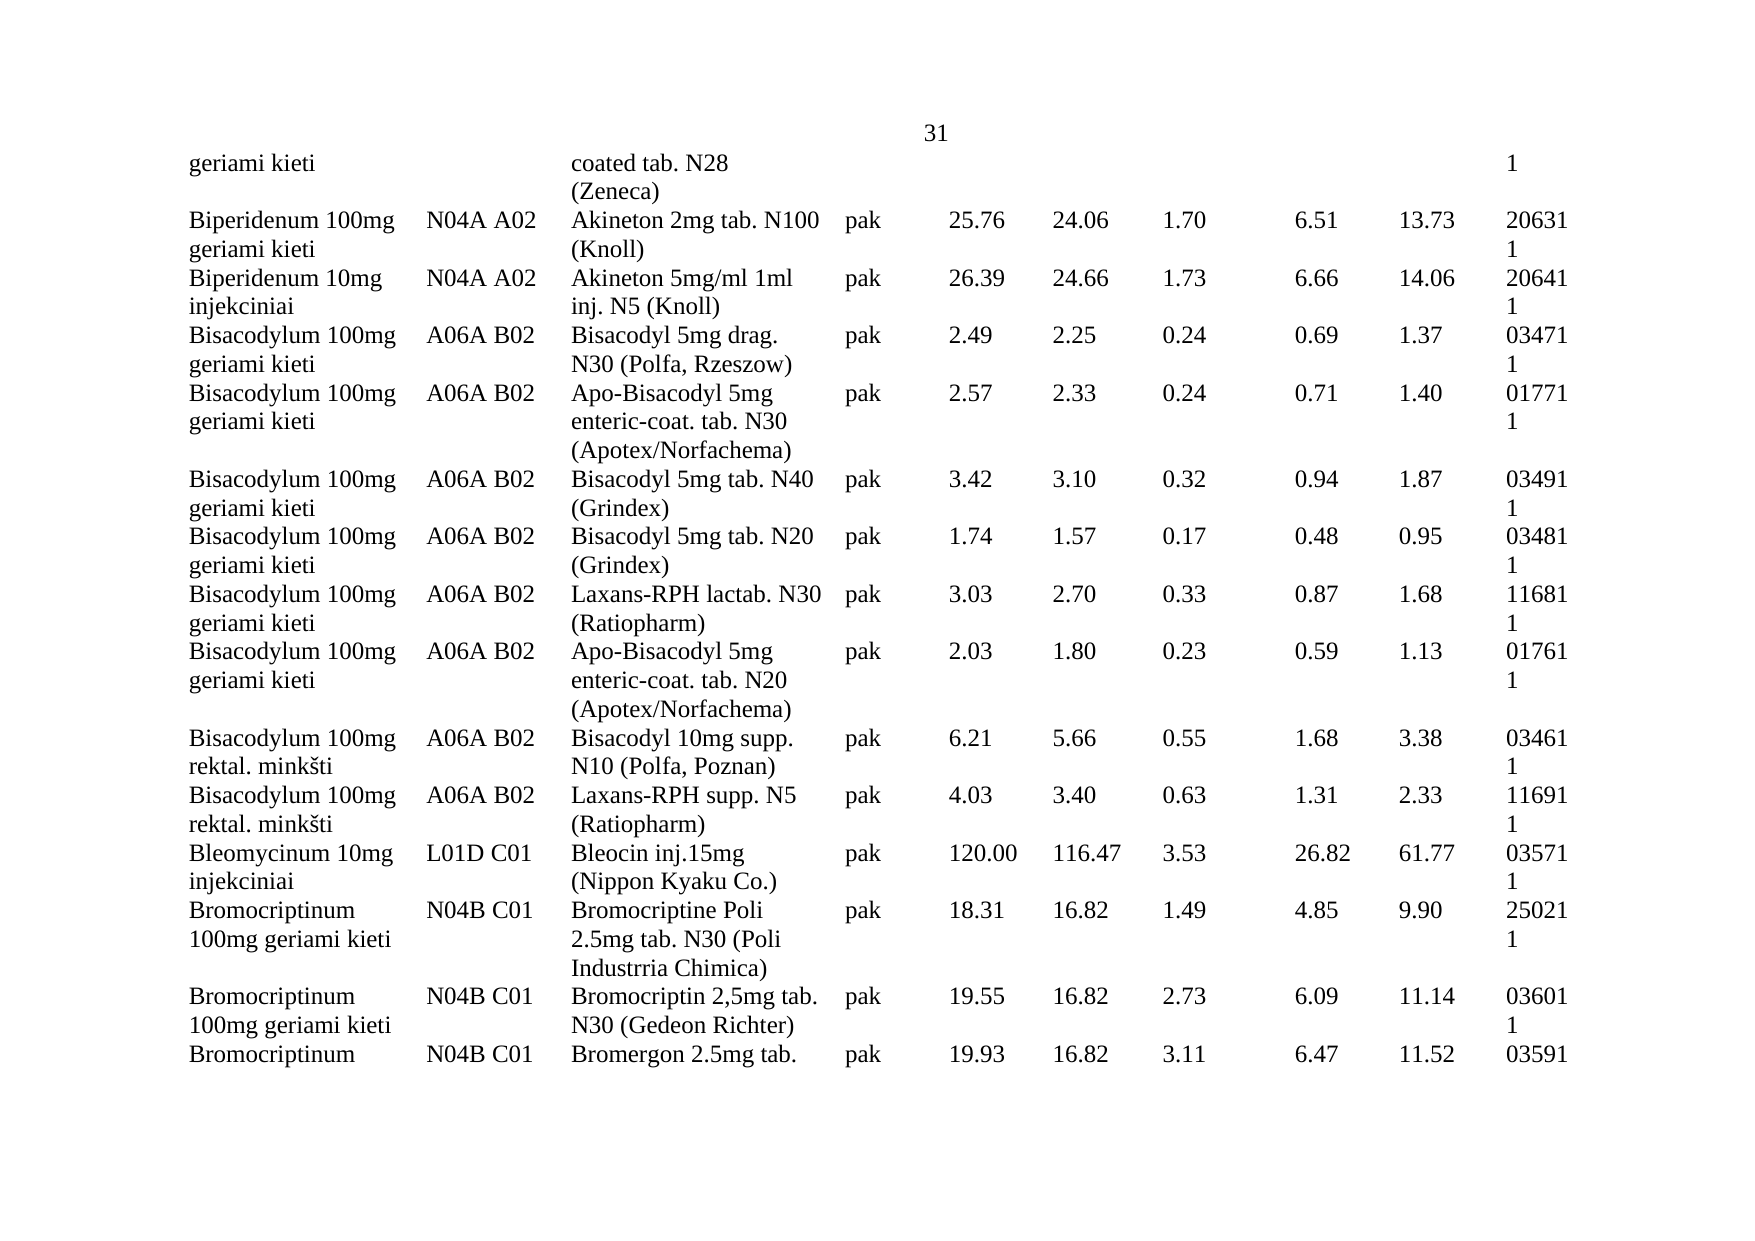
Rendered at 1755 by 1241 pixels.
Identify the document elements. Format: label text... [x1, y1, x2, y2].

table_cell Bisacodylum 100mg geriami kieti [177, 464, 415, 521]
table_cell 120.00 [938, 838, 1041, 895]
table_cell N04A A02 [415, 263, 559, 320]
table_cell 0.95 [1388, 521, 1494, 579]
table_cell 0.48 [1283, 521, 1387, 579]
table_cell 034711 [1495, 320, 1589, 378]
table_cell 2.33 [1041, 378, 1151, 464]
table_cell 2.33 [1388, 780, 1494, 838]
table_cell 0.23 [1151, 636, 1283, 723]
table_cell pak [834, 320, 937, 378]
table_cell L01D C01 [415, 838, 559, 895]
table_cell 16.82 [1041, 1039, 1151, 1068]
table_cell 4.03 [938, 780, 1041, 838]
table_cell 1.80 [1041, 636, 1151, 723]
table_cell 2.49 [938, 320, 1041, 378]
table_cell Apo-Bisacodyl 5mg enteric-coat. tab. N20 (Apotex/Norfachema) [560, 636, 833, 723]
table_cell 0.24 [1151, 378, 1283, 464]
table_cell 1.57 [1041, 521, 1151, 579]
table_cell 206311 [1495, 205, 1589, 263]
table_cell N04B C01 [415, 895, 559, 981]
table_cell 3.10 [1041, 464, 1151, 521]
table_cell Biperidenum 100mg geriami kieti [177, 205, 415, 263]
table_cell 034811 [1495, 521, 1589, 579]
table_cell pak [834, 263, 937, 320]
table_cell 0.87 [1283, 579, 1387, 636]
table_cell Akineton 5mg/ml 1ml inj. N5 (Knoll) [560, 263, 833, 320]
table_cell 116911 [1495, 780, 1589, 838]
table_cell pak [834, 838, 937, 895]
table_cell Bisacodylum 100mg geriami kieti [177, 521, 415, 579]
table_cell [1589, 1039, 1595, 1068]
table_cell pak [834, 464, 937, 521]
table_cell 2.25 [1041, 320, 1151, 378]
table_cell 017711 [1495, 378, 1589, 464]
table_cell 2.57 [938, 378, 1041, 464]
table_cell [415, 148, 559, 205]
table_cell Apo-Bisacodyl 5mg enteric-coat. tab. N30 (Apotex/Norfachema) [560, 378, 833, 464]
table_cell 18.31 [938, 895, 1041, 981]
table_cell 1.37 [1388, 320, 1494, 378]
table_cell 6.09 [1283, 981, 1387, 1039]
table_cell 6.51 [1283, 205, 1387, 263]
table_cell 0.94 [1283, 464, 1387, 521]
table_cell 0.33 [1151, 579, 1283, 636]
table_cell 116.47 [1041, 838, 1151, 895]
table_cell A06A B02 [415, 723, 559, 780]
table_cell [1589, 838, 1595, 895]
table_cell 035711 [1495, 838, 1589, 895]
table_cell [1589, 723, 1595, 780]
table_cell A06A B02 [415, 780, 559, 838]
table_cell pak [834, 378, 937, 464]
table_cell N04B C01 [415, 1039, 559, 1068]
table_cell Biperidenum 10mg injekciniai [177, 263, 415, 320]
table_cell 116811 [1495, 579, 1589, 636]
table_cell 0.24 [1151, 320, 1283, 378]
table_cell Laxans-RPH lactab. N30 (Ratiopharm) [560, 579, 833, 636]
table_cell 0.69 [1283, 320, 1387, 378]
table_cell 6.21 [938, 723, 1041, 780]
table_cell 16.82 [1041, 981, 1151, 1039]
table_cell [834, 148, 937, 205]
table_cell Bisacodylum 100mg geriami kieti [177, 579, 415, 636]
table_cell 3.11 [1151, 1039, 1283, 1068]
table_cell 19.55 [938, 981, 1041, 1039]
table_cell 1.49 [1151, 895, 1283, 981]
table_cell coated tab. N28 (Zeneca) [560, 148, 833, 205]
table_cell geriami kieti [177, 148, 415, 205]
table_cell A06A B02 [415, 378, 559, 464]
table_cell Bleocin inj.15mg (Nippon Kyaku Co.) [560, 838, 833, 895]
table_cell 036011 [1495, 981, 1589, 1039]
table_cell Bisacodylum 100mg geriami kieti [177, 636, 415, 723]
table_cell 1.68 [1388, 579, 1494, 636]
table_cell [1589, 148, 1595, 205]
table_cell Bromocriptine Poli 2.5mg tab. N30 (Poli Industrria Chimica) [560, 895, 833, 981]
table_cell 1.31 [1283, 780, 1387, 838]
table_cell 0.63 [1151, 780, 1283, 838]
table_cell 250211 [1495, 895, 1589, 981]
table_cell A06A B02 [415, 579, 559, 636]
table_cell 24.66 [1041, 263, 1151, 320]
table_cell Bisacodyl 10mg supp. N10 (Polfa, Poznan) [560, 723, 833, 780]
table_cell [1388, 148, 1494, 205]
table_cell pak [834, 636, 937, 723]
table_cell 1.74 [938, 521, 1041, 579]
table_cell 034611 [1495, 723, 1589, 780]
table_cell [1589, 636, 1595, 723]
table_cell Bisacodyl 5mg drag. N30 (Polfa, Rzeszow) [560, 320, 833, 378]
table_cell 1 [1495, 148, 1589, 205]
table_cell 017611 [1495, 636, 1589, 723]
table_cell 6.47 [1283, 1039, 1387, 1068]
table_cell [1041, 148, 1151, 205]
table_cell [1589, 320, 1595, 378]
table_cell 6.66 [1283, 263, 1387, 320]
table_cell 2.03 [938, 636, 1041, 723]
table_cell Bromergon 2.5mg tab. [560, 1039, 833, 1068]
table_cell 034911 [1495, 464, 1589, 521]
table_cell pak [834, 579, 937, 636]
table_cell Bromocriptinum [177, 1039, 415, 1068]
table_cell [1589, 981, 1595, 1039]
table_cell Bisacodylum 100mg rektal. minkšti [177, 780, 415, 838]
table_cell pak [834, 1039, 937, 1068]
table_cell [1589, 521, 1595, 579]
table_cell Bromocriptinum 100mg geriami kieti [177, 981, 415, 1039]
table_cell [1589, 579, 1595, 636]
table_cell 0.71 [1283, 378, 1387, 464]
table_cell pak [834, 780, 937, 838]
table_cell N04A A02 [415, 205, 559, 263]
table_cell pak [834, 723, 937, 780]
table_cell Bisacodylum 100mg geriami kieti [177, 378, 415, 464]
table_cell 16.82 [1041, 895, 1151, 981]
table_cell A06A B02 [415, 636, 559, 723]
table_cell 0.17 [1151, 521, 1283, 579]
table_cell 13.73 [1388, 205, 1494, 263]
table_cell [1589, 263, 1595, 320]
table_cell 3.42 [938, 464, 1041, 521]
table_cell 24.06 [1041, 205, 1151, 263]
table_cell [1283, 148, 1387, 205]
table_cell A06A B02 [415, 521, 559, 579]
table_cell 2.70 [1041, 579, 1151, 636]
table_cell 3.38 [1388, 723, 1494, 780]
table_cell 9.90 [1388, 895, 1494, 981]
table_cell 4.85 [1283, 895, 1387, 981]
table_cell 0.59 [1283, 636, 1387, 723]
table_cell Bisacodylum 100mg geriami kieti [177, 320, 415, 378]
table_cell 11.52 [1388, 1039, 1494, 1068]
table_cell 206411 [1495, 263, 1589, 320]
table_cell 19.93 [938, 1039, 1041, 1068]
table_cell N04B C01 [415, 981, 559, 1039]
table_cell 61.77 [1388, 838, 1494, 895]
table_cell [938, 148, 1041, 205]
table_cell Akineton 2mg tab. N100 (Knoll) [560, 205, 833, 263]
table_cell 5.66 [1041, 723, 1151, 780]
table_cell pak [834, 895, 937, 981]
table_cell Bromocriptin 2,5mg tab. N30 (Gedeon Richter) [560, 981, 833, 1039]
table_cell 3.03 [938, 579, 1041, 636]
table_cell Laxans-RPH supp. N5 (Ratiopharm) [560, 780, 833, 838]
table_cell pak [834, 205, 937, 263]
table_cell Bisacodyl 5mg tab. N20 (Grindex) [560, 521, 833, 579]
table_cell [1589, 895, 1595, 981]
table_cell Bisacodyl 5mg tab. N40 (Grindex) [560, 464, 833, 521]
table_cell 1.70 [1151, 205, 1283, 263]
table_cell Bisacodylum 100mg rektal. minkšti [177, 723, 415, 780]
table_cell 1.73 [1151, 263, 1283, 320]
table_cell pak [834, 981, 937, 1039]
table_cell 03591 [1495, 1039, 1589, 1068]
table_cell 2.73 [1151, 981, 1283, 1039]
table_cell A06A B02 [415, 464, 559, 521]
table_cell 1.40 [1388, 378, 1494, 464]
table_cell Bromocriptinum 100mg geriami kieti [177, 895, 415, 981]
table_cell [1589, 205, 1595, 263]
table_cell 1.68 [1283, 723, 1387, 780]
table_cell [1589, 378, 1595, 464]
table_cell A06A B02 [415, 320, 559, 378]
table_cell Bleomycinum 10mg injekciniai [177, 838, 415, 895]
table_cell 1.13 [1388, 636, 1494, 723]
table_cell 26.39 [938, 263, 1041, 320]
table_cell 26.82 [1283, 838, 1387, 895]
table_cell 11.14 [1388, 981, 1494, 1039]
table_cell 3.53 [1151, 838, 1283, 895]
table_cell [1589, 464, 1595, 521]
table_cell 0.55 [1151, 723, 1283, 780]
table_cell 3.40 [1041, 780, 1151, 838]
table_cell [1589, 780, 1595, 838]
table_cell pak [834, 521, 937, 579]
table_cell 14.06 [1388, 263, 1494, 320]
table_cell 0.32 [1151, 464, 1283, 521]
table_cell 1.87 [1388, 464, 1494, 521]
table_cell 25.76 [938, 205, 1041, 263]
table_cell [1151, 148, 1283, 205]
